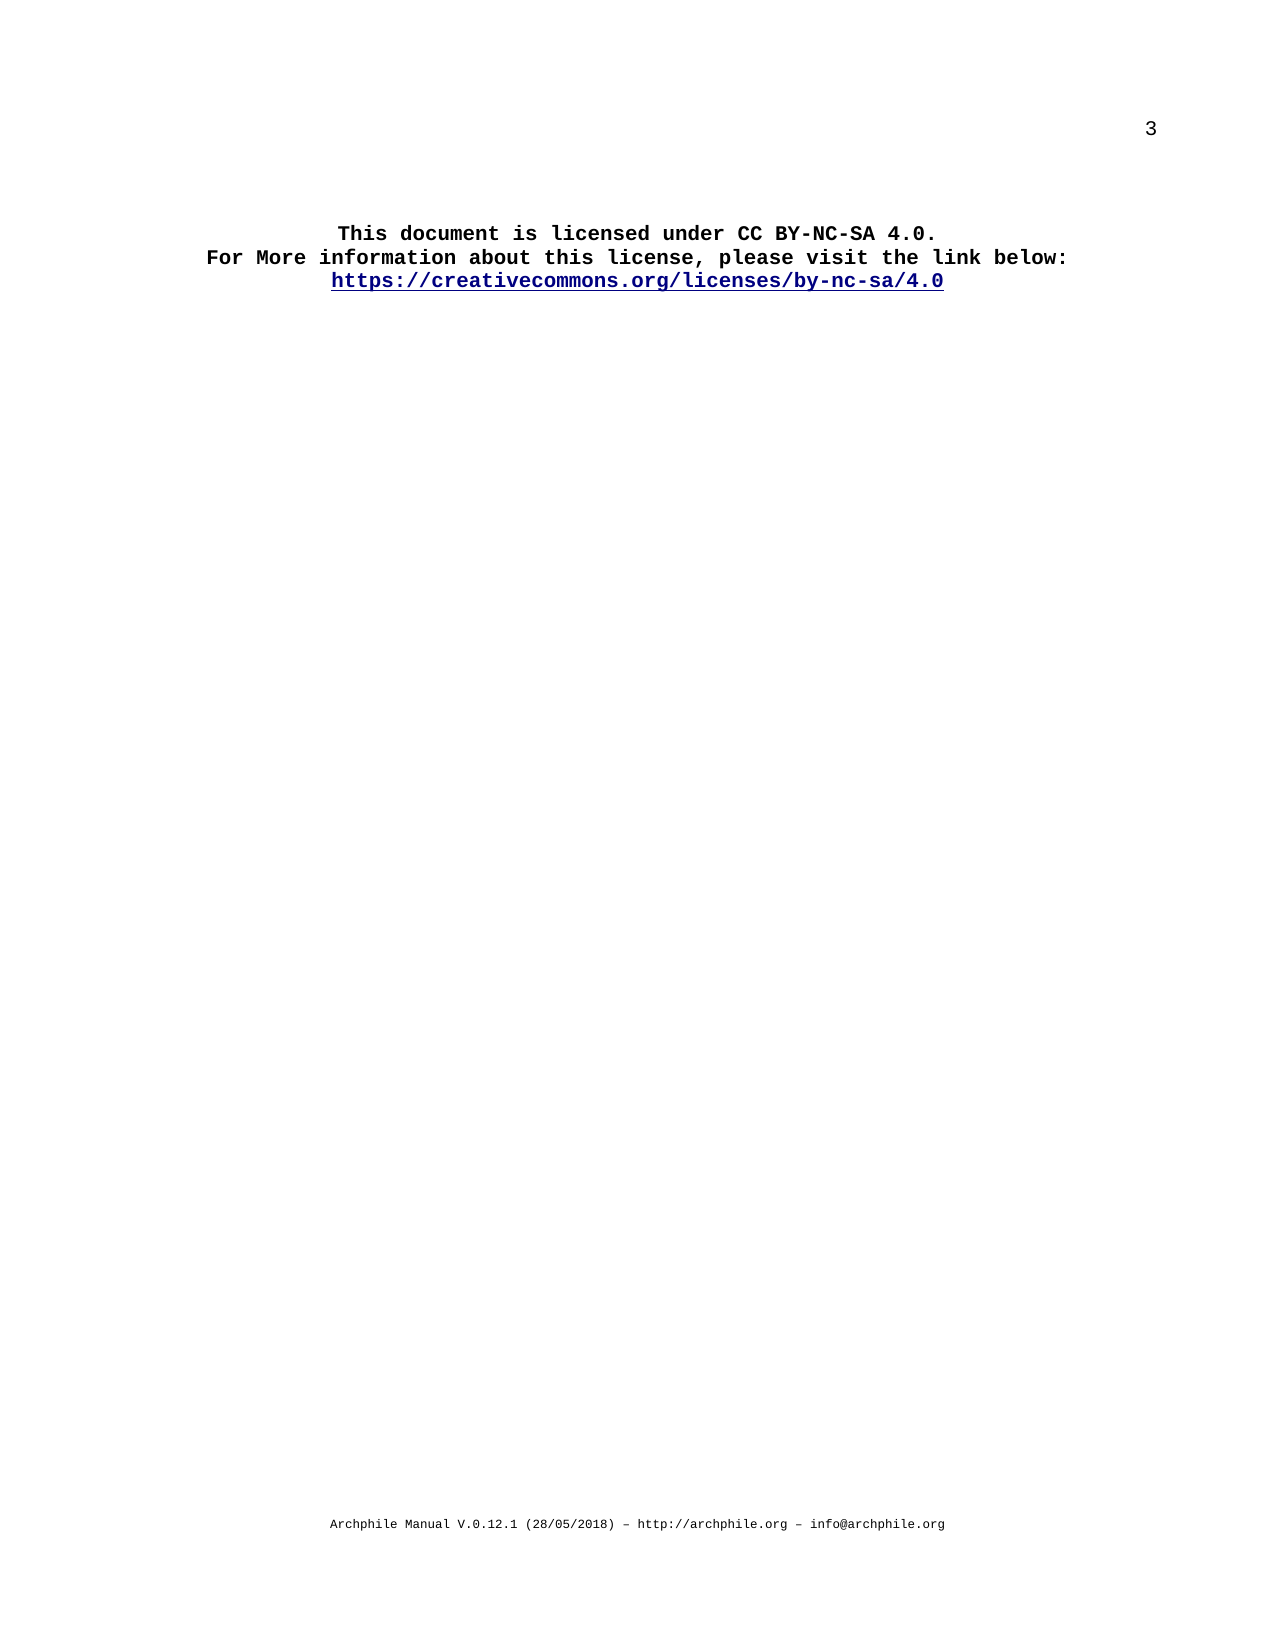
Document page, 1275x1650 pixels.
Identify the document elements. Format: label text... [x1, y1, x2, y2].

text This document is licensed under CC BY-NC-SA 4.0. [118, 223, 1157, 247]
text https://creativecommons.org/licenses/by-nc-sa/4.0 [118, 270, 1157, 294]
text For More information about this license, please visit the link below: [118, 247, 1157, 270]
